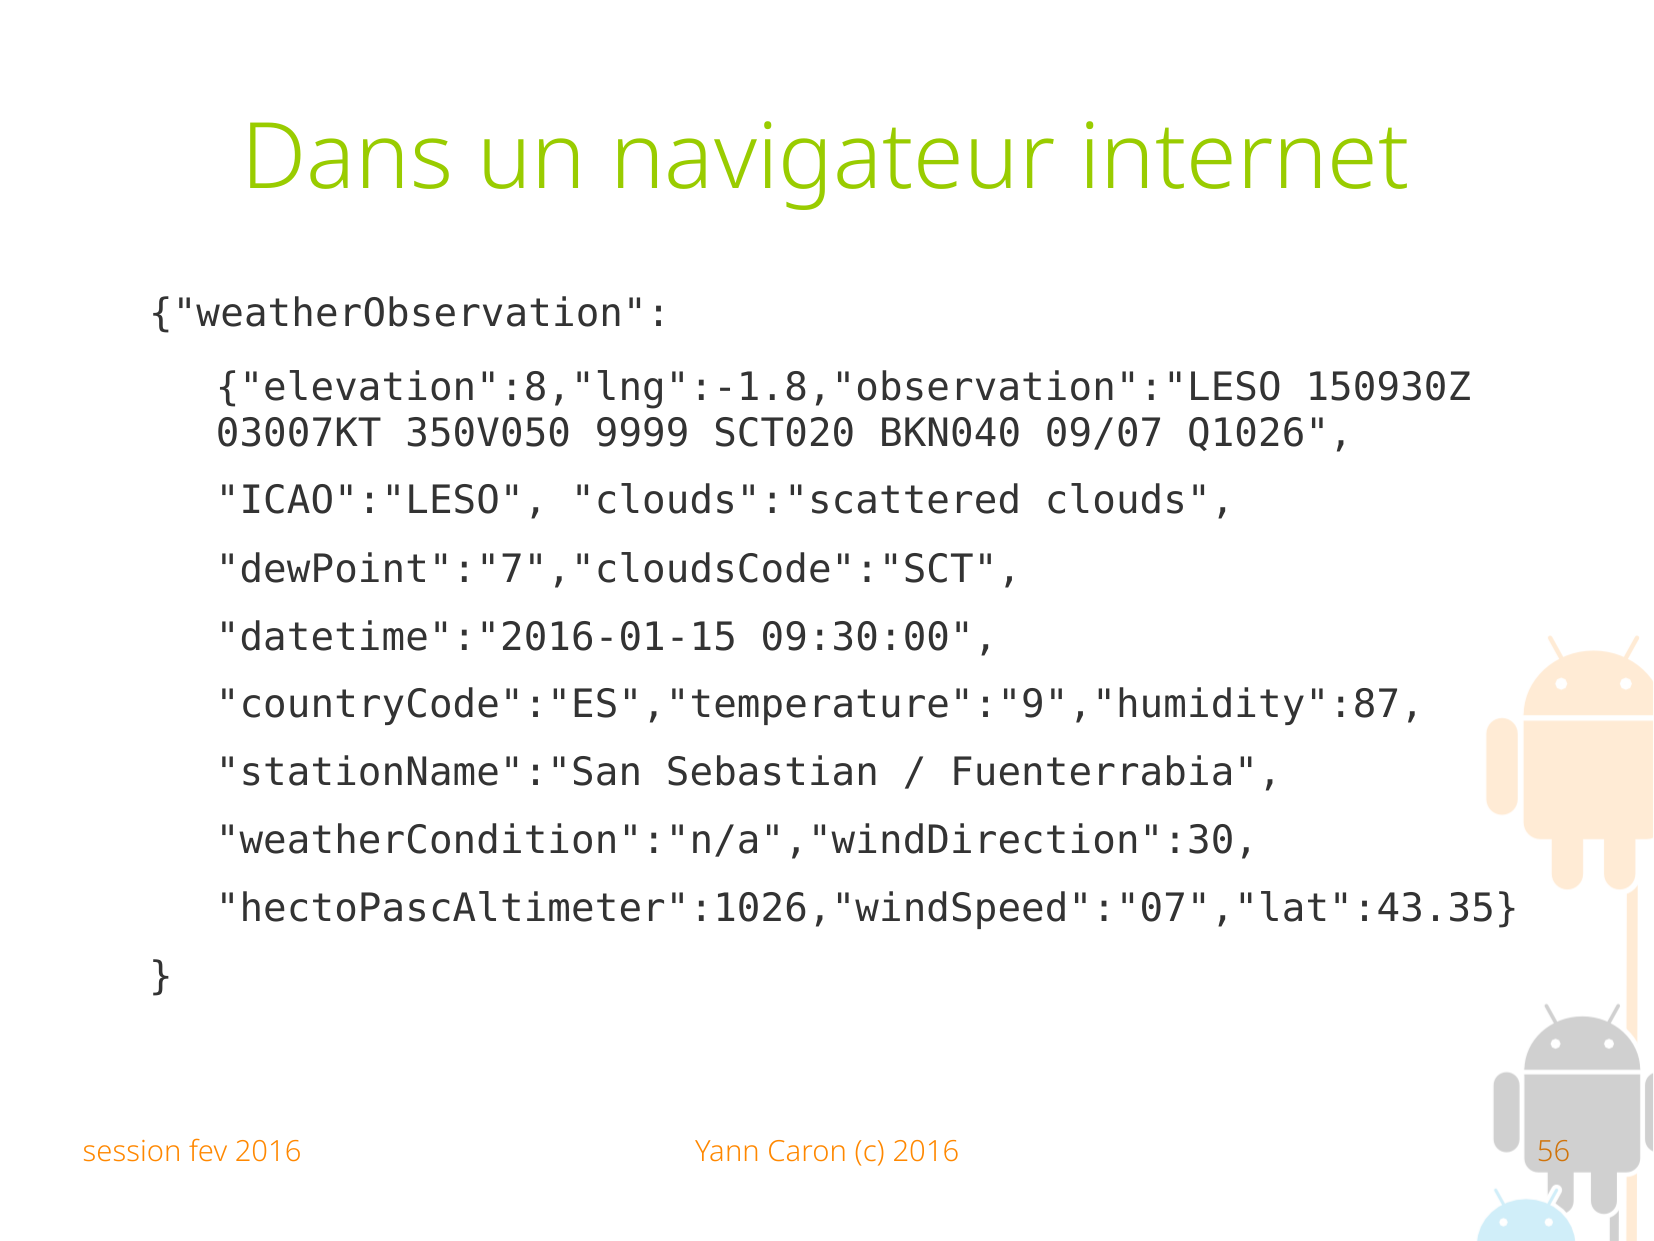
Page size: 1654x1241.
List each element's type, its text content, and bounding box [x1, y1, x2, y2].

picture [240, 423, 1654, 1241]
list {"weatherObservation": {"elevation":8,"lng":-1.8,"observation":"LESO 150930Z 03007KT 350V050 9999 SCT020 BKN040 09/07 Q1026", "ICAO":"LESO", "clouds":"scattered clouds", "dewPoint":"7","cloudsCode":"SCT", "datetime":"2016-01-15 09:30:00", "countryCode":"ES","temperature":"9","humidity":87, "stationName":"San Sebastian / Fuenterrabia", "weatherCondition":"n/a","windDirection":30, "hectoPascAltimeter":1026,"windSpeed":"07","lat":43.35} } [82, 290, 1571, 1010]
title Dans un navigateur internet [82, 49, 1571, 257]
